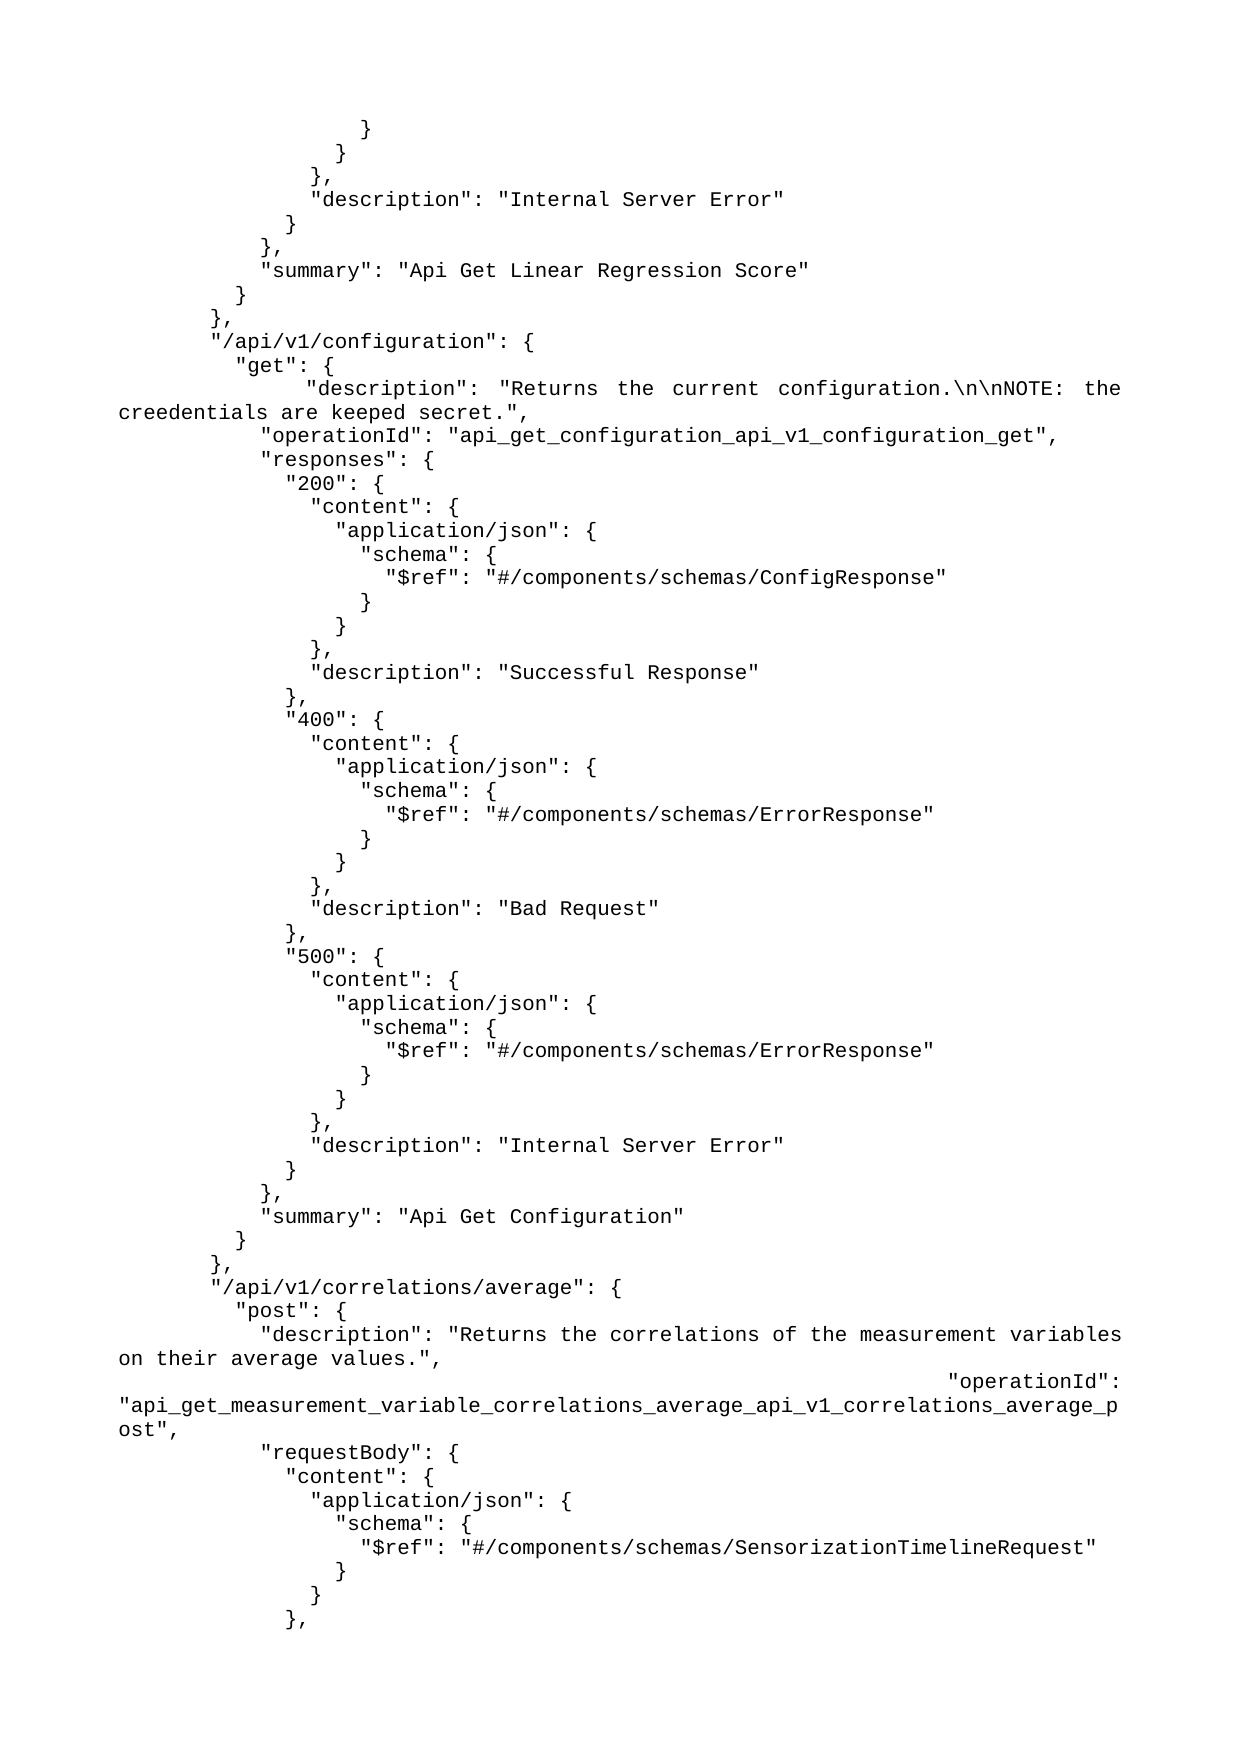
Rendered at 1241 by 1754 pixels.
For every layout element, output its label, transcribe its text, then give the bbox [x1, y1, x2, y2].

text }, [118, 638, 1122, 662]
text "description": "Bad Request" [118, 898, 1122, 922]
text } [118, 1561, 1122, 1584]
text "requestBody": { [118, 1442, 1122, 1466]
text }, [118, 1182, 1122, 1206]
text } [118, 142, 1122, 165]
text "summary": "Api Get Configuration" [118, 1206, 1122, 1229]
text "$ref": "#/components/schemas/SensorizationTimelineRequest" [118, 1537, 1122, 1561]
text } [118, 1229, 1122, 1253]
text }, [118, 922, 1122, 946]
text } [118, 284, 1122, 307]
text } [118, 851, 1122, 875]
text } [118, 1064, 1122, 1088]
text "operationId": "api_get_configuration_api_v1_configuration_get", [118, 426, 1122, 449]
text "content": { [118, 969, 1122, 993]
text "schema": { [118, 544, 1122, 567]
text }, [118, 1111, 1122, 1135]
text "400": { [118, 709, 1122, 733]
text "/api/v1/correlations/average": { [118, 1277, 1122, 1300]
text "content": { [118, 496, 1122, 520]
text } [118, 827, 1122, 851]
text } [118, 591, 1122, 615]
text "content": { [118, 733, 1122, 757]
text "$ref": "#/components/schemas/ErrorResponse" [118, 1040, 1122, 1064]
text "description": "Successful Response" [118, 662, 1122, 686]
text }, [118, 1253, 1122, 1277]
text "$ref": "#/components/schemas/ConfigResponse" [118, 567, 1122, 591]
text } [118, 1158, 1122, 1182]
text "schema": { [118, 780, 1122, 804]
text "application/json": { [118, 1489, 1122, 1513]
text "application/json": { [118, 993, 1122, 1017]
text }, [118, 236, 1122, 260]
text } [118, 1088, 1122, 1111]
text }, [118, 1608, 1122, 1631]
text "operationId": "api_get_measurement_variable_correlations_average_api_v1_correlations_average_post", [118, 1371, 1122, 1442]
text "schema": { [118, 1017, 1122, 1040]
text "description": "Internal Server Error" [118, 189, 1122, 213]
text }, [118, 875, 1122, 898]
text "$ref": "#/components/schemas/ErrorResponse" [118, 804, 1122, 827]
text "description": "Returns the current configuration.\n\nNOTE: the creedentials are keeped secret.", [118, 378, 1122, 426]
text "schema": { [118, 1513, 1122, 1537]
text "/api/v1/configuration": { [118, 331, 1122, 354]
text }, [118, 686, 1122, 709]
text } [118, 1584, 1122, 1608]
text "post": { [118, 1300, 1122, 1324]
text } [118, 118, 1122, 142]
text }, [118, 307, 1122, 331]
text "description": "Internal Server Error" [118, 1135, 1122, 1158]
text "200": { [118, 473, 1122, 496]
text "responses": { [118, 449, 1122, 473]
text "content": { [118, 1466, 1122, 1489]
text } [118, 615, 1122, 638]
text "description": "Returns the correlations of the measurement variables on their average values.", [118, 1324, 1122, 1371]
text "summary": "Api Get Linear Regression Score" [118, 260, 1122, 284]
text "application/json": { [118, 757, 1122, 780]
text "get": { [118, 354, 1122, 378]
text "application/json": { [118, 520, 1122, 544]
text } [118, 213, 1122, 236]
text }, [118, 165, 1122, 189]
text "500": { [118, 946, 1122, 969]
